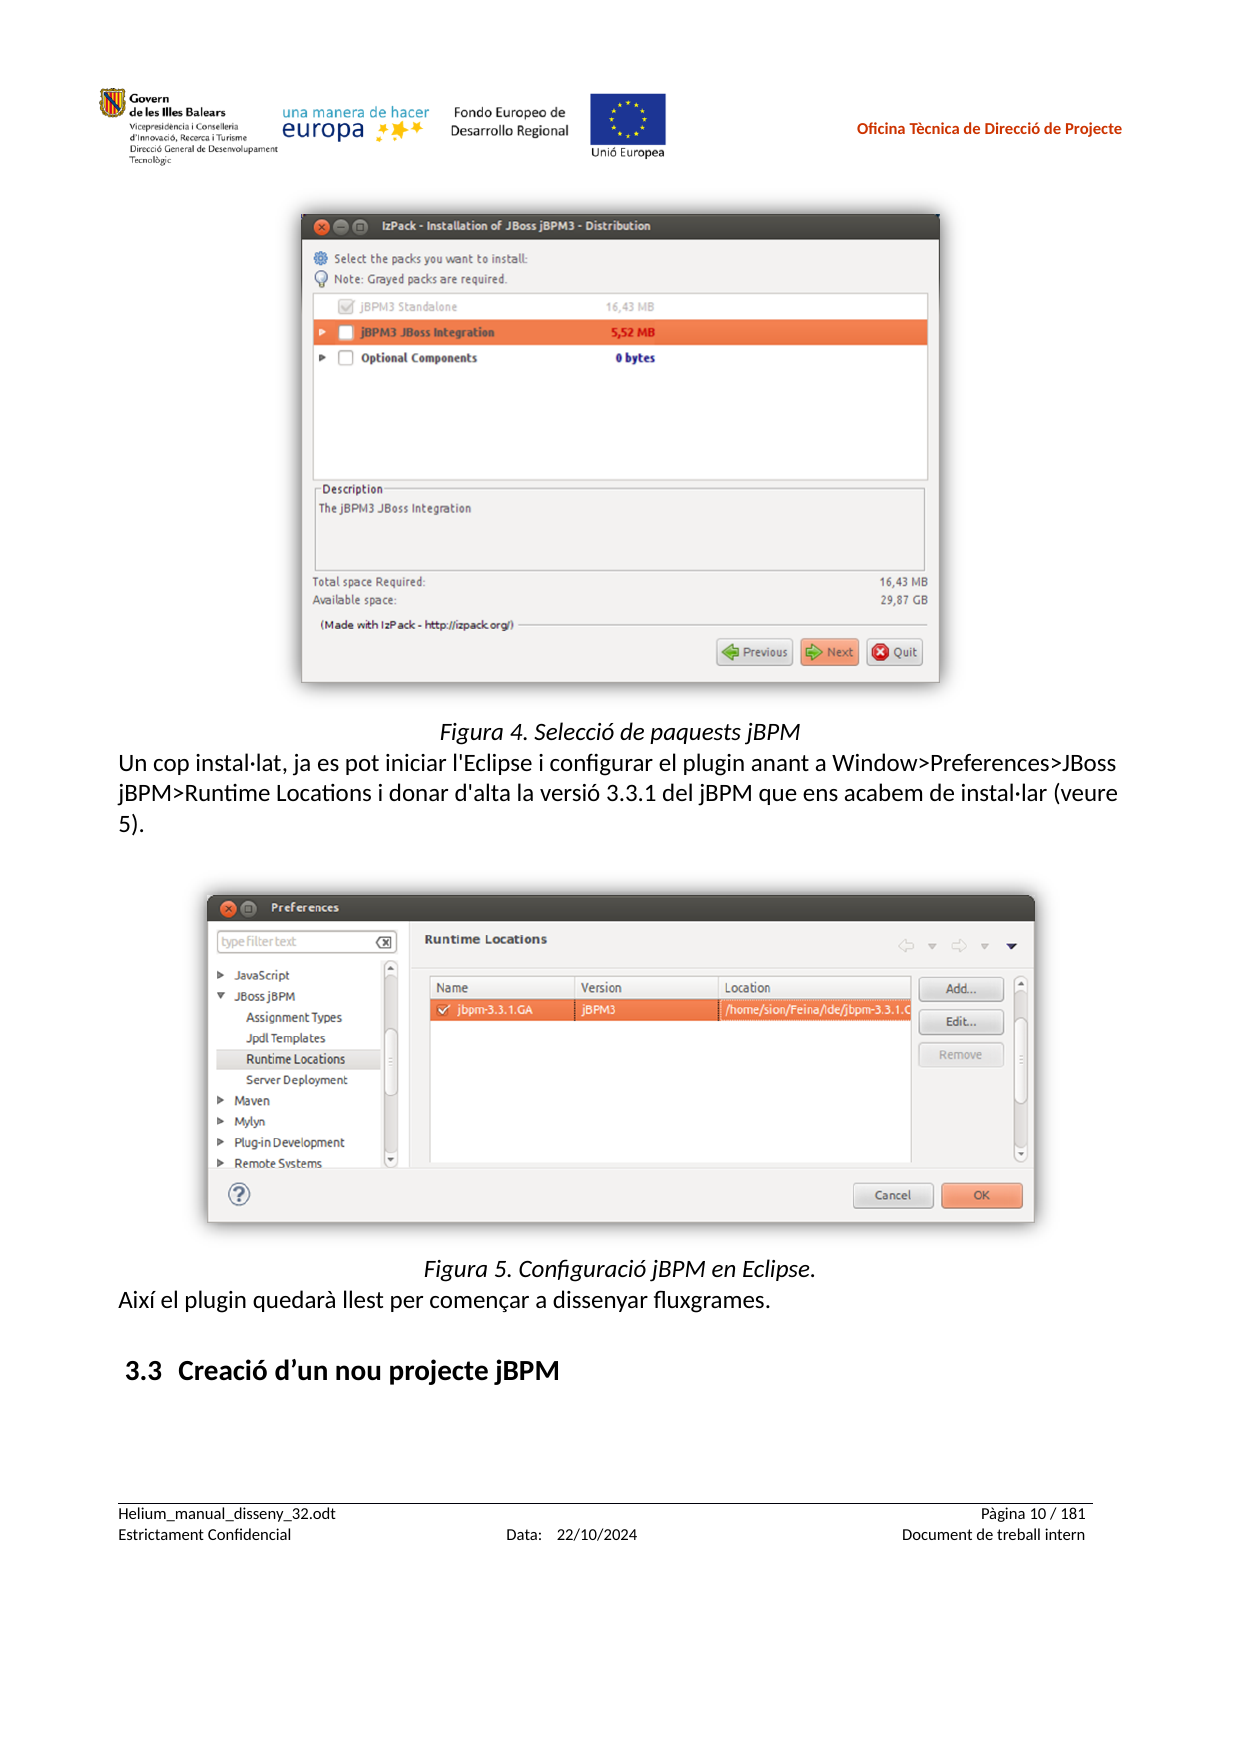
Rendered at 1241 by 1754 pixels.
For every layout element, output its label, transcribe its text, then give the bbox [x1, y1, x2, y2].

picture [99, 87, 668, 166]
picture [267, 180, 974, 717]
picture [175, 863, 1065, 1254]
subtitle Creació d’un nou projecte jBPM [118, 1352, 1122, 1388]
text Així el plugin quedarà llest per començar a dissenyar fluxgrames. [118, 851, 1122, 1314]
text Figura 5. Configuració jBPM en Eclipse. [175, 1254, 1065, 1284]
text Un cop instal·lat, ja es pot iniciar l'Eclipse i configurar el plugin anant a Window>Preferences>JBoss jBPM>Runtime Locations i donar d'alta la versió 3.3.1 del jBPM que ens acabem de instal·lar (veure 5). [118, 168, 1122, 838]
text Figura 4. Selecció de paquests jBPM [267, 717, 973, 747]
